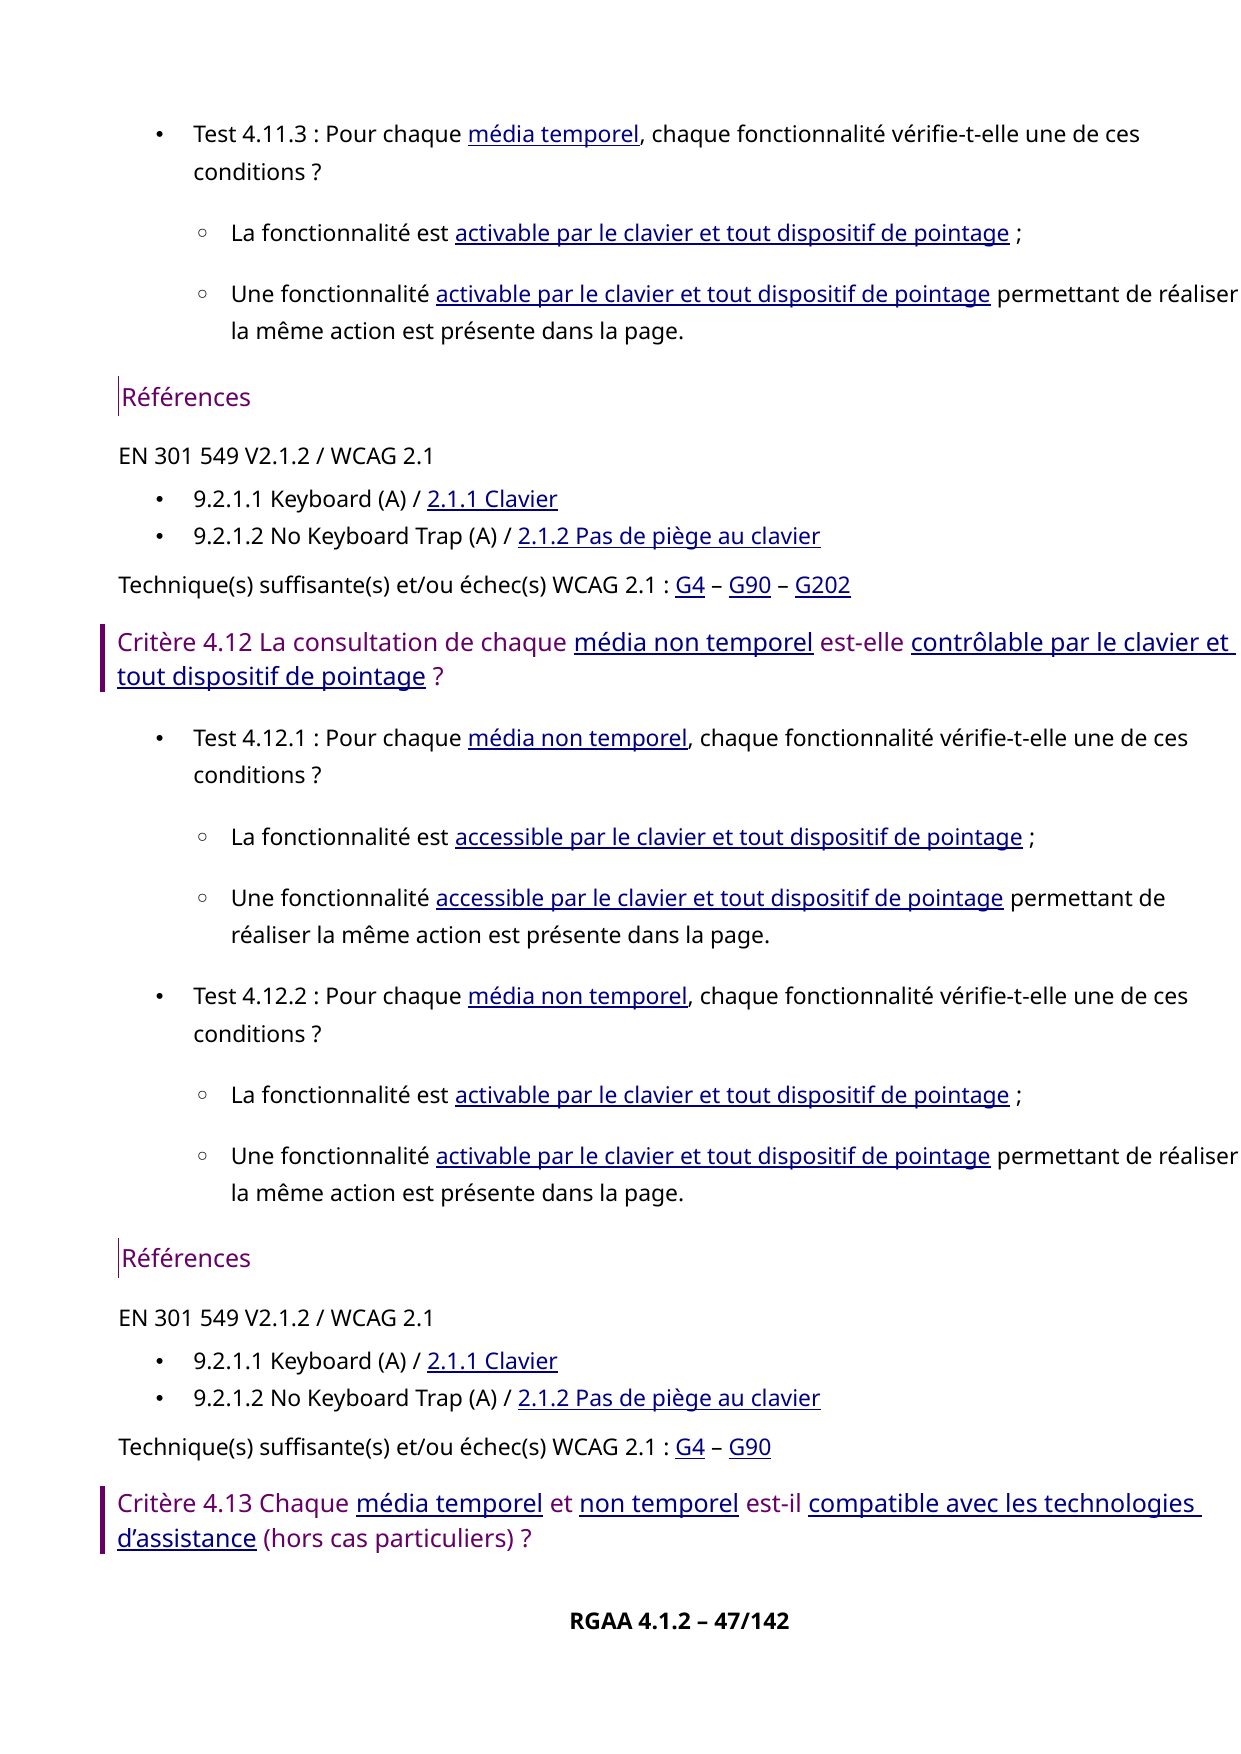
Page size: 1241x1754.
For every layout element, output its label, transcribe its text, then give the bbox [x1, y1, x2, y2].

text EN 301 549 V2.1.2 / WCAG 2.1 [118, 1302, 1240, 1333]
list Une fonctionnalité activable par le clavier et tout dispositif de pointage permettant de réaliser la même action est présente dans la page. [193, 278, 1240, 346]
list 9.2.1.2 No Keyboard Trap (A) / 2.1.2 Pas de piège au clavier [156, 520, 1240, 551]
subtitle Références [119, 1238, 1240, 1278]
list 9.2.1.1 Keyboard (A) / 2.1.1 Clavier [156, 1344, 1240, 1376]
list Test 4.12.1 : Pour chaque média non temporel, chaque fonctionnalité vérifie-t-elle une de ces conditions ? [156, 722, 1240, 791]
list Test 4.11.3 : Pour chaque média temporel, chaque fonctionnalité vérifie-t-elle une de ces conditions ? [156, 118, 1240, 187]
list Test 4.12.2 : Pour chaque média non temporel, chaque fonctionnalité vérifie-t-elle une de ces conditions ? [156, 980, 1240, 1049]
text Technique(s) suffisante(s) et/ou échec(s) WCAG 2.1 : G4 – G90 – G202 [118, 569, 1240, 601]
list La fonctionnalité est activable par le clavier et tout dispositif de pointage ; [193, 1078, 1240, 1110]
text EN 301 549 V2.1.2 / WCAG 2.1 [118, 440, 1240, 471]
list Une fonctionnalité activable par le clavier et tout dispositif de pointage permettant de réaliser la même action est présente dans la page. [193, 1139, 1240, 1208]
list Une fonctionnalité accessible par le clavier et tout dispositif de pointage permettant de réaliser la même action est présente dans la page. [193, 881, 1240, 950]
list La fonctionnalité est accessible par le clavier et tout dispositif de pointage ; [193, 820, 1240, 852]
subtitle Références [119, 376, 1240, 416]
subtitle Critère 4.13 Chaque média temporel et non temporel est-il compatible avec les technologies d’assistance (hors cas particuliers) ? [105, 1486, 1240, 1554]
subtitle Critère 4.12 La consultation de chaque média non temporel est-elle contrôlable par le clavier et tout dispositif de pointage ? [105, 624, 1240, 692]
list 9.2.1.2 No Keyboard Trap (A) / 2.1.2 Pas de piège au clavier [156, 1382, 1240, 1413]
list La fonctionnalité est activable par le clavier et tout dispositif de pointage ; [193, 217, 1240, 248]
list 9.2.1.1 Keyboard (A) / 2.1.1 Clavier [156, 483, 1240, 514]
text Technique(s) suffisante(s) et/ou échec(s) WCAG 2.1 : G4 – G90 [118, 1431, 1240, 1463]
